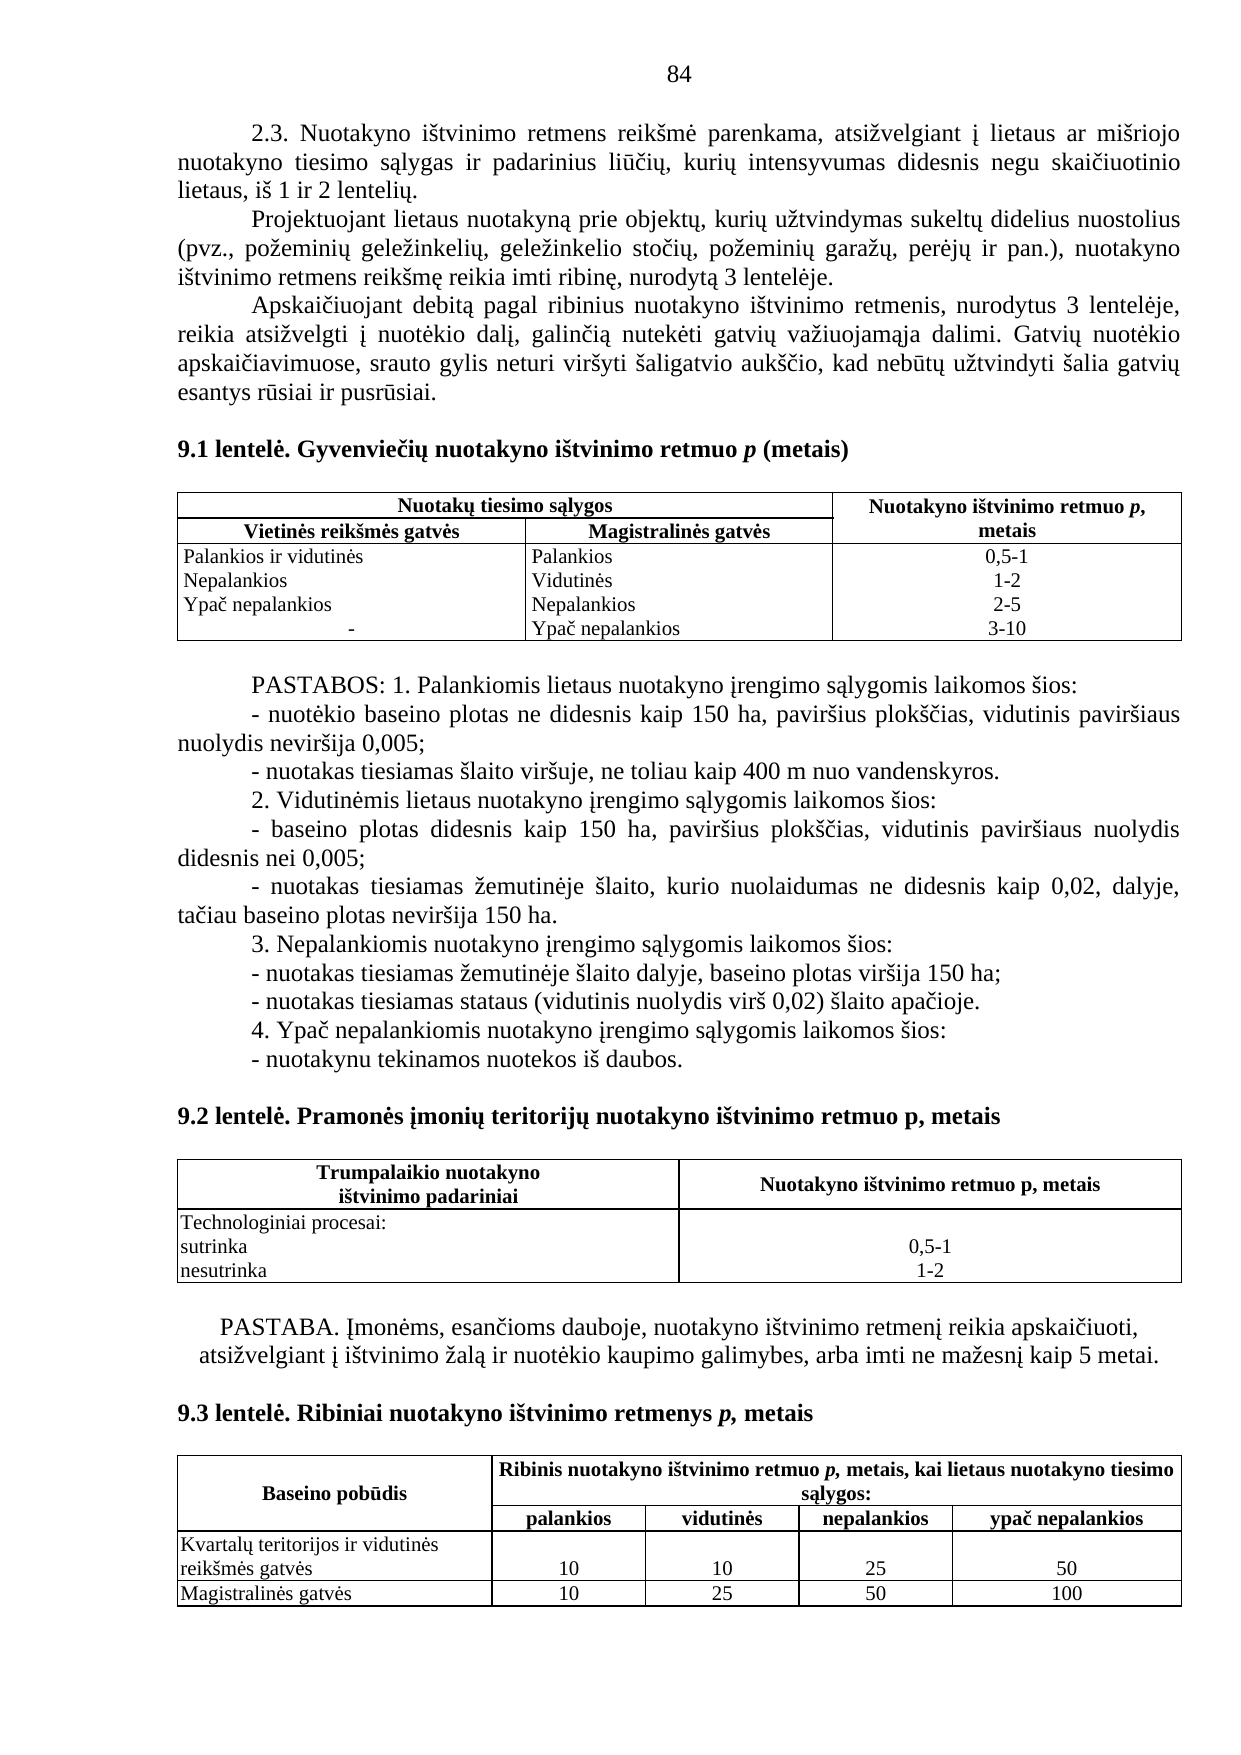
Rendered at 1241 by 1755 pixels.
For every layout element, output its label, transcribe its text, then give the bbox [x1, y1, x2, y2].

table_header Nuotakyno ištvinimo retmuo p, metais [680, 1160, 1181, 1208]
table_cell 1-2 [680, 1258, 1181, 1282]
text PASTABOS: 1. Palankiomis lietaus nuotakyno įrengimo sąlygomis laikomos šios: [177, 670, 1181, 699]
table_cell Ypač nepalankios [178, 592, 525, 616]
table_cell - [178, 616, 525, 640]
text - nuotakas tiesiamas žemutinėje šlaito dalyje, baseino plotas viršija 150 ha; [177, 958, 1181, 986]
table_cell Kvartalų teritorijos ir vidutinės reikšmės gatvės [178, 1532, 491, 1580]
table_cell Magistralinės gatvės [526, 519, 832, 543]
table_cell 25 [646, 1581, 798, 1605]
text PASTABA. Įmonėms, esančioms dauboje, nuotakyno ištvinimo retmenį reikia apskaičiuoti, atsižvelgiant į ištvinimo žalą ir nuotėkio kaupimo galimybes, arba imti ne mažesnį kaip 5 metai. [177, 1312, 1181, 1369]
table_cell 10 [493, 1532, 645, 1580]
table_cell 25 [800, 1532, 952, 1580]
text - nuotakas tiesiamas šlaito viršuje, ne toliau kaip 400 m nuo vandenskyros. [177, 756, 1181, 785]
table_cell 2-5 [833, 592, 1181, 616]
table_cell Palankios [526, 544, 832, 568]
text 3. Nepalankiomis nuotakyno įrengimo sąlygomis laikomos šios: [177, 929, 1181, 958]
table_cell Magistralinės gatvės [178, 1581, 491, 1605]
table_header Baseino pobūdis [178, 1456, 491, 1530]
text Projektuojant lietaus nuotakyną prie objektų, kurių užtvindymas sukeltų didelius nuostolius (pvz., požeminių geležinkelių, geležinkelio stočių, požeminių garažų, perėjų ir pan.), nuotakyno ištvinimo retmens reikšmę reikia imti ribinę, nurodytą 3 lentelėje. [177, 204, 1181, 291]
table_cell palankios [493, 1506, 645, 1530]
table_header Nuotakyno ištvinimo retmuo p, metais [833, 493, 1181, 543]
table_cell 0,5-1 [833, 544, 1181, 568]
table_cell 3-10 [833, 616, 1181, 640]
subtitle 9.2 lentelė. Pramonės įmonių teritorijų nuotakyno ištvinimo retmuo p, metais [177, 1101, 1181, 1130]
text 9.1 lentelė. Gyvenviečių nuotakyno ištvinimo retmuo p (metais) [177, 434, 1181, 463]
table_cell nepalankios [800, 1506, 952, 1530]
table_cell sutrinka [178, 1234, 678, 1258]
text - nuotakas tiesiamas žemutinėje šlaito, kurio nuolaidumas ne didesnis kaip 0,02, dalyje, tačiau baseino plotas neviršija 150 ha. [177, 871, 1181, 929]
text - nuotakynu tekinamos nuotekos iš daubos. [177, 1044, 1181, 1073]
table_cell [680, 1210, 1181, 1234]
table_cell Nepalankios [178, 568, 525, 592]
table_cell nesutrinka [178, 1258, 678, 1282]
text - nuotakas tiesiamas stataus (vidutinis nuolydis virš 0,02) šlaito apačioje. [177, 986, 1181, 1015]
table_cell ypač nepalankios [953, 1506, 1181, 1530]
text Apskaičiuojant debitą pagal ribinius nuotakyno ištvinimo retmenis, nurodytus 3 lentelėje, reikia atsižvelgti į nuotėkio dalį, galinčią nutekėti gatvių važiuojamąja dalimi. Gatvių nuotėkio apskaičiavimuose, srauto gylis neturi viršyti šaligatvio aukščio, kad nebūtų užtvindyti šalia gatvių esantys rūsiai ir pusrūsiai. [177, 291, 1181, 406]
table_cell 1-2 [833, 568, 1181, 592]
text - nuotėkio baseino plotas ne didesnis kaip 150 ha, paviršius plokščias, vidutinis paviršiaus nuolydis neviršija 0,005; [177, 699, 1181, 756]
table_cell vidutinės [646, 1506, 798, 1530]
text - baseino plotas didesnis kaip 150 ha, paviršius plokščias, vidutinis paviršiaus nuolydis didesnis nei 0,005; [177, 814, 1181, 871]
table_cell Technologiniai procesai: [178, 1210, 678, 1234]
table_cell Vietinės reikšmės gatvės [178, 519, 525, 543]
table_cell Vidutinės [526, 568, 832, 592]
text 4. Ypač nepalankiomis nuotakyno įrengimo sąlygomis laikomos šios: [177, 1015, 1181, 1044]
table_cell 50 [953, 1532, 1181, 1580]
table_header Trumpalaikio nuotakyno ištvinimo padariniai [178, 1160, 678, 1208]
text 9.3 lentelė. Ribiniai nuotakyno ištvinimo retmenys p, metais [177, 1398, 1181, 1427]
table_cell Ypač nepalankios [526, 616, 832, 640]
table_cell Palankios ir vidutinės [178, 544, 525, 568]
table_cell 100 [953, 1581, 1181, 1605]
text 2.3. Nuotakyno ištvinimo retmens reikšmė parenkama, atsižvelgiant į lietaus ar mišriojo nuotakyno tiesimo sąlygas ir padarinius liūčių, kurių intensyvumas didesnis negu skaičiuotinio lietaus, iš 1 ir 2 lentelių. [177, 118, 1181, 204]
table_cell 10 [493, 1581, 645, 1605]
text 2. Vidutinėmis lietaus nuotakyno įrengimo sąlygomis laikomos šios: [177, 785, 1181, 814]
table_header Nuotakų tiesimo sąlygos [178, 493, 832, 517]
table_header Ribinis nuotakyno ištvinimo retmuo p, metais, kai lietaus nuotakyno tiesimo sąlygos: [493, 1456, 1181, 1504]
table_cell Nepalankios [526, 592, 832, 616]
table_cell 0,5-1 [680, 1234, 1181, 1258]
table_cell 10 [646, 1532, 798, 1580]
table_cell 50 [800, 1581, 952, 1605]
